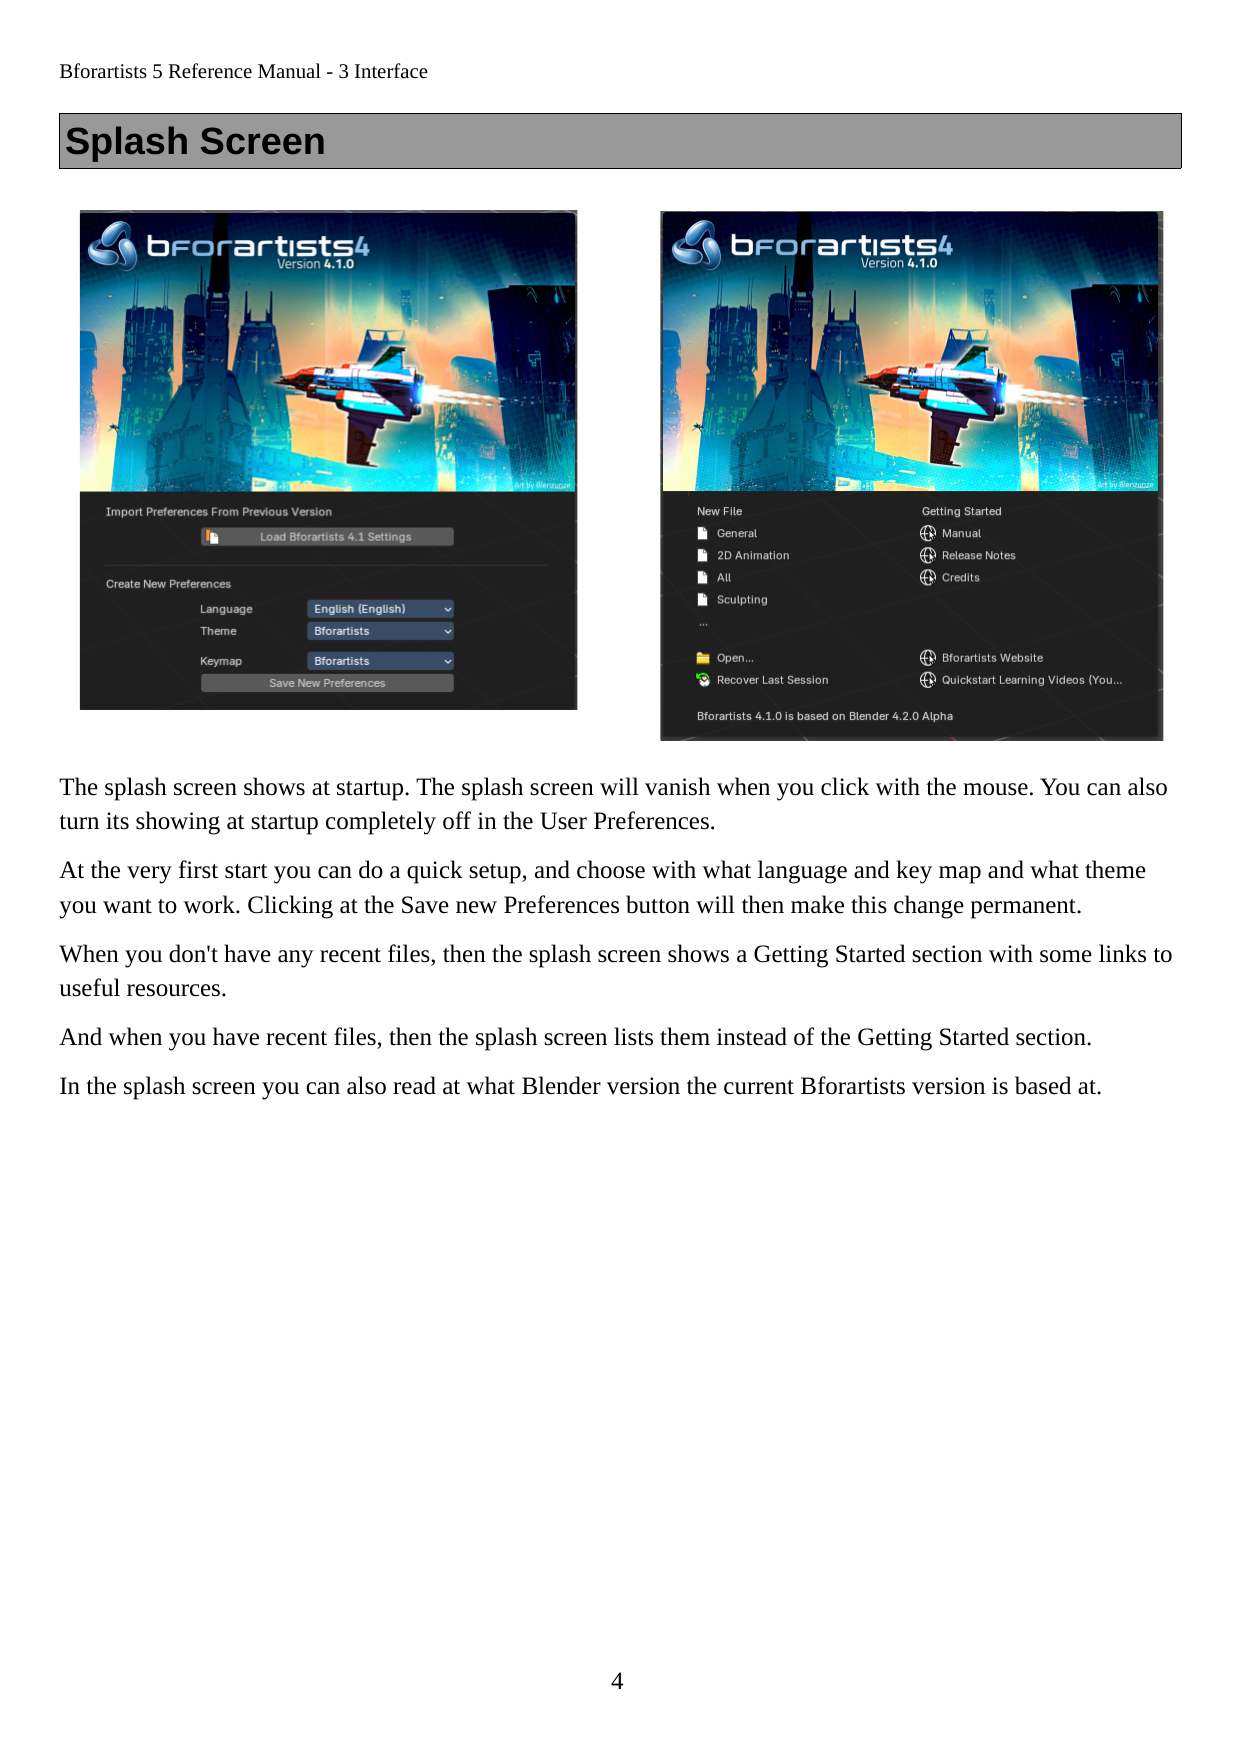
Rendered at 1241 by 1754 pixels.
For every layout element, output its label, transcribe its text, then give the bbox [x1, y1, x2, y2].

text At the very first start you can do a quick setup, and choose with what language and key map and what theme you want to work. Clicking at the Save new Preferences button will then make this change permanent. [59, 855, 1181, 918]
picture [79, 210, 578, 710]
text The splash screen shows at startup. The splash screen will vanish when you click with the mouse. You can also turn its showing at startup completely off in the User Preferences. [59, 772, 1181, 835]
picture [660, 211, 1164, 741]
table_header Splash Screen [60, 114, 1181, 168]
text And when you have recent files, then the splash screen lists them instead of the Getting Started section. [59, 1022, 1181, 1051]
text When you don't have any recent files, then the splash screen shows a Getting Started section with some links to useful resources. [59, 939, 1181, 1002]
text In the splash screen you can also read at what Blender version the current Bforartists version is based at. [59, 1071, 1181, 1100]
